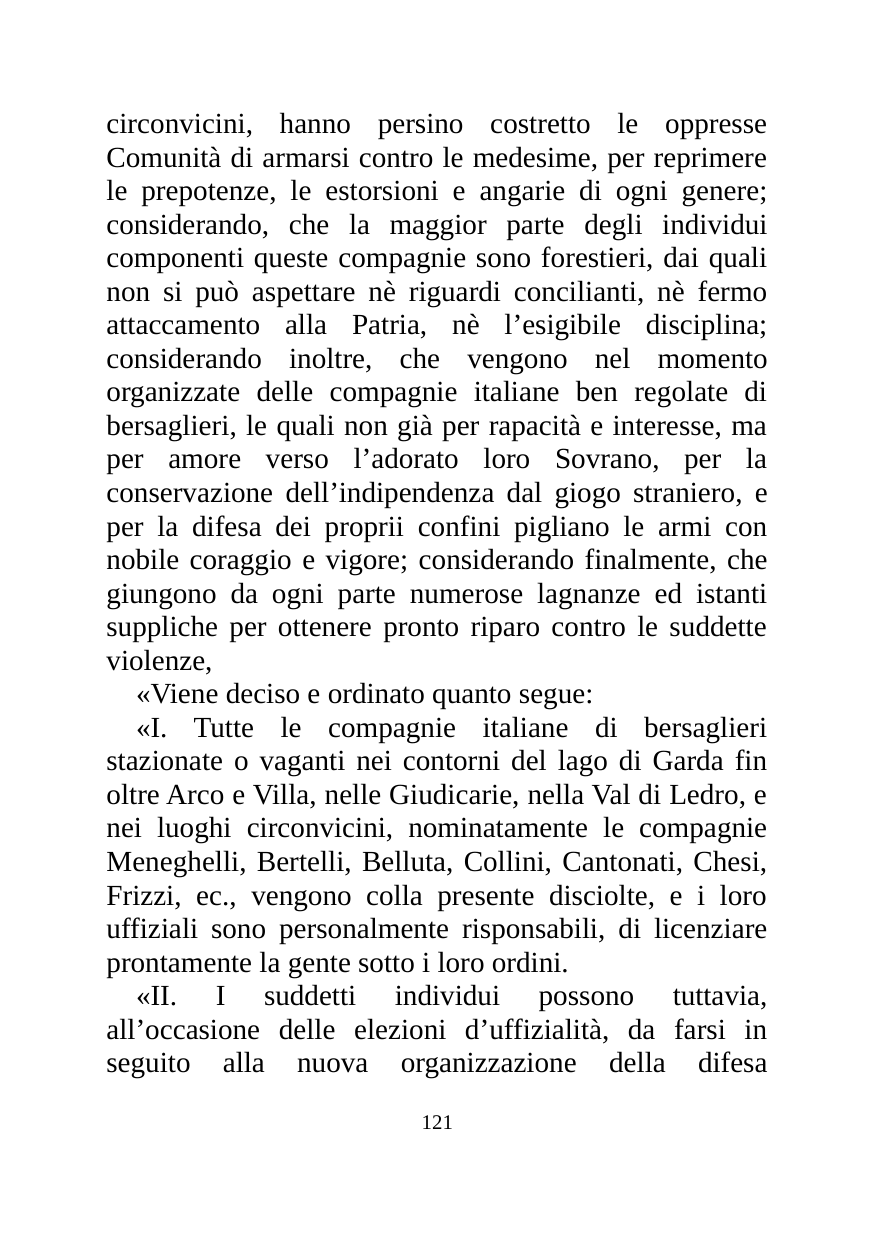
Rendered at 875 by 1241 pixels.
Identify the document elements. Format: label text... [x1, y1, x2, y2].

text «Viene deciso e ordinato quanto segue: [106, 676, 768, 710]
text circonvicini, hanno persino costretto le oppresse Comunità di armarsi contro le medesime, per reprimere le prepotenze, le estorsioni e angarie di ogni genere; considerando, che la maggior parte degli individui componenti queste compagnie sono forestieri, dai quali non si può aspettare nè riguardi concilianti, nè fermo attaccamento alla Patria, nè l’esigibile disciplina; considerando inoltre, che vengono nel momento organizzate delle compagnie italiane ben regolate di bersaglieri, le quali non già per rapacità e interesse, ma per amore verso l’adorato loro Sovrano, per la conservazione dell’indipendenza dal giogo straniero, e per la difesa dei proprii confini pigliano le armi con nobile coraggio e vigore; considerando finalmente, che giungono da ogni parte numerose lagnanze ed istanti suppliche per ottenere pronto riparo contro le suddette violenze, [106, 106, 768, 676]
text «II. I suddetti individui possono tuttavia, all’occasione delle elezioni d’uffizialità, da farsi in seguito alla nuova organizzazione della difesa [106, 978, 768, 1079]
text «I. Tutte le compagnie italiane di bersaglieri stazionate o vaganti nei contorni del lago di Garda fin oltre Arco e Villa, nelle Giudicarie, nella Val di Ledro, e nei luoghi circonvicini, nominatamente le compagnie Meneghelli, Bertelli, Belluta, Collini, Cantonati, Chesi, Frizzi, ec., vengono colla presente disciolte, e i loro uffiziali sono personalmente risponsabili, di licenziare prontamente la gente sotto i loro ordini. [106, 710, 768, 978]
